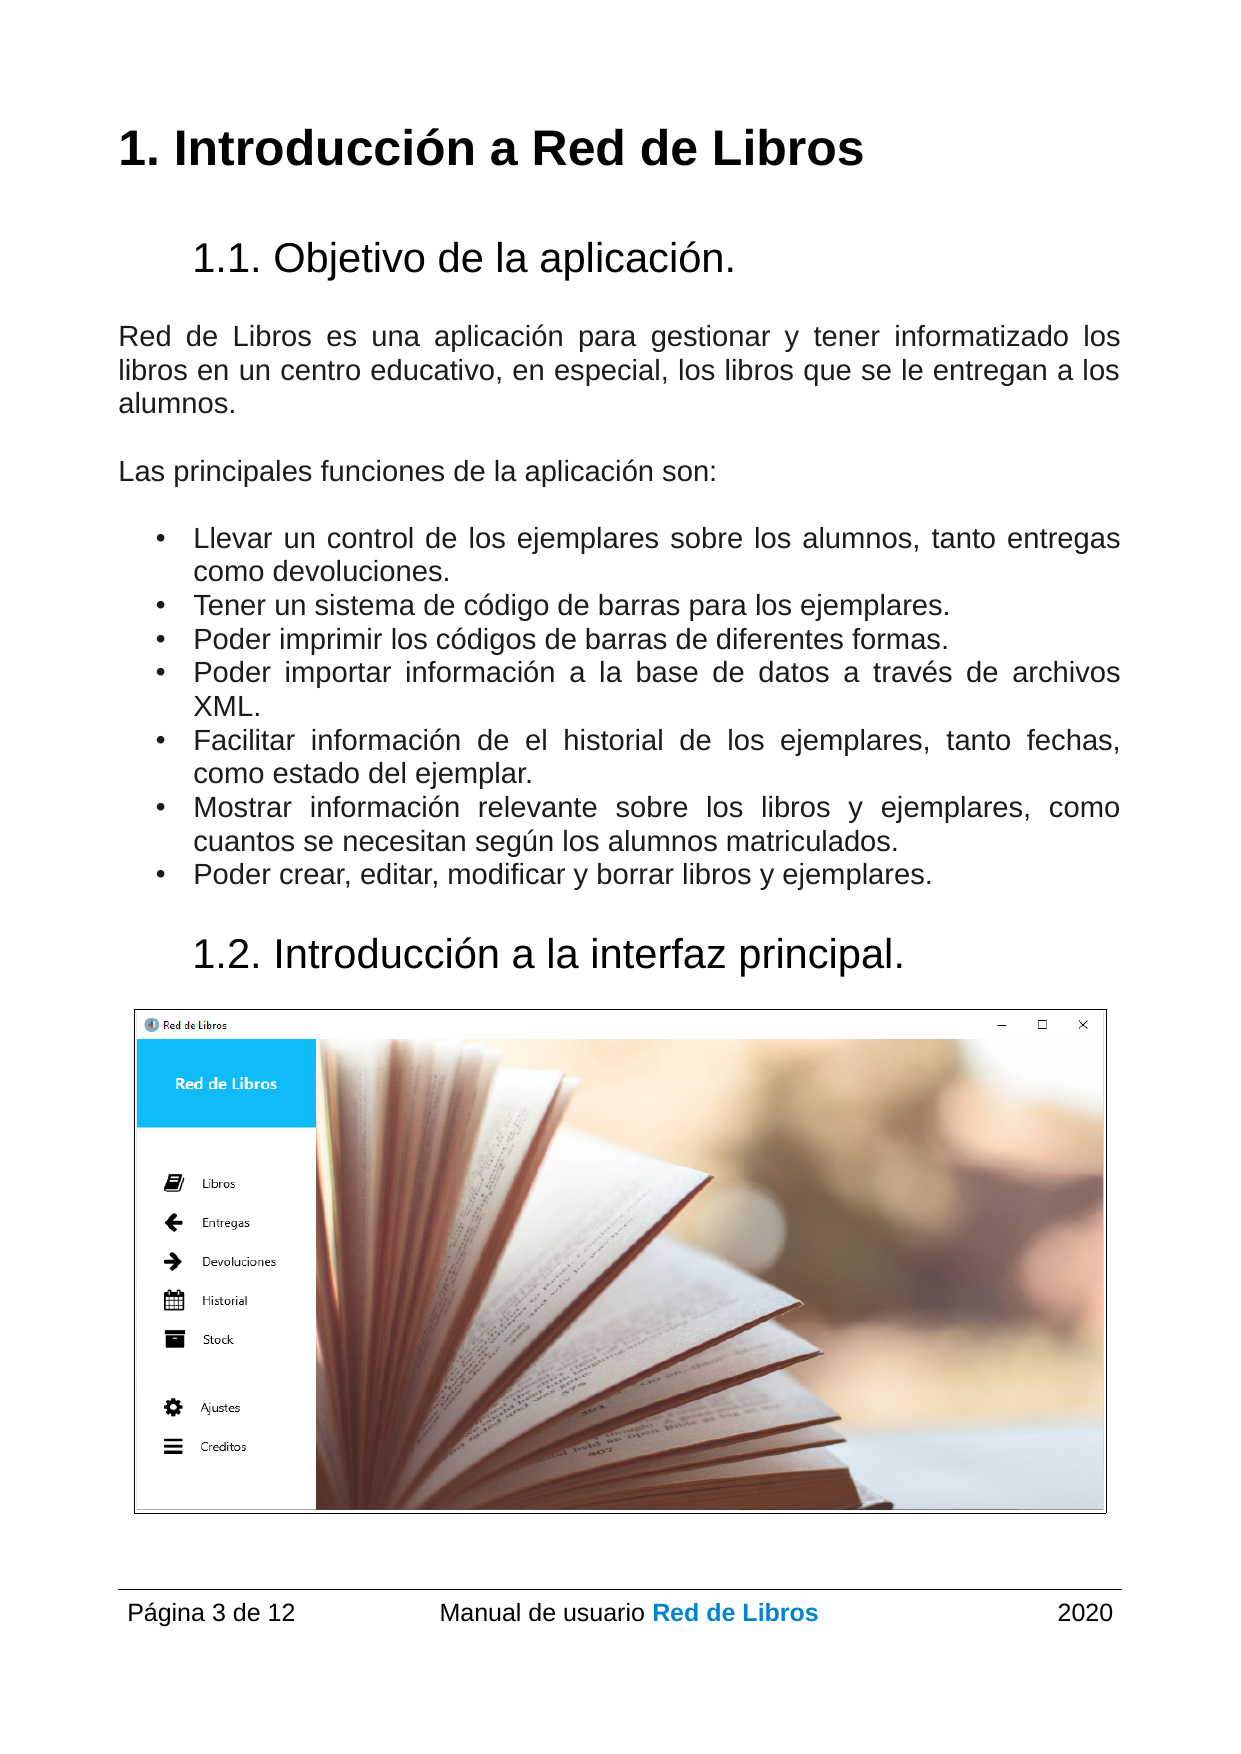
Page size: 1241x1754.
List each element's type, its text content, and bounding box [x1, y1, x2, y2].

list Mostrar información relevante sobre los libros y ejemplares, como cuantos se necesitan según los alumnos matriculados. [156, 790, 1122, 857]
list Llevar un control de los ejemplares sobre los alumnos, tanto entregas como devoluciones. [156, 521, 1122, 588]
list Facilitar información de el historial de los ejemplares, tanto fechas, como estado del ejemplar. [156, 723, 1122, 790]
text 1.1. Objetivo de la aplicación. [118, 233, 1122, 281]
picture [215, 1078, 221, 1088]
list Poder importar información a la base de datos a través de archivos XML. [156, 656, 1122, 723]
text Las principales funciones de la aplicación son: [118, 454, 1122, 487]
list Poder imprimir los códigos de barras de diferentes formas. [156, 622, 1122, 656]
list Tener un sistema de código de barras para los ejemplares. [156, 588, 1122, 622]
text Red de Libros es una aplicación para gestionar y tener informatizado los libros en un centro educativo, en especial, los libros que se le entregan a los alumnos. [118, 319, 1122, 420]
picture [136, 1012, 1104, 1510]
text 1. Introducción a Red de Libros [118, 118, 1122, 176]
text 1.2. Introducción a la interfaz principal. [118, 929, 1122, 977]
list Poder crear, editar, modificar y borrar libros y ejemplares. [156, 857, 1122, 891]
